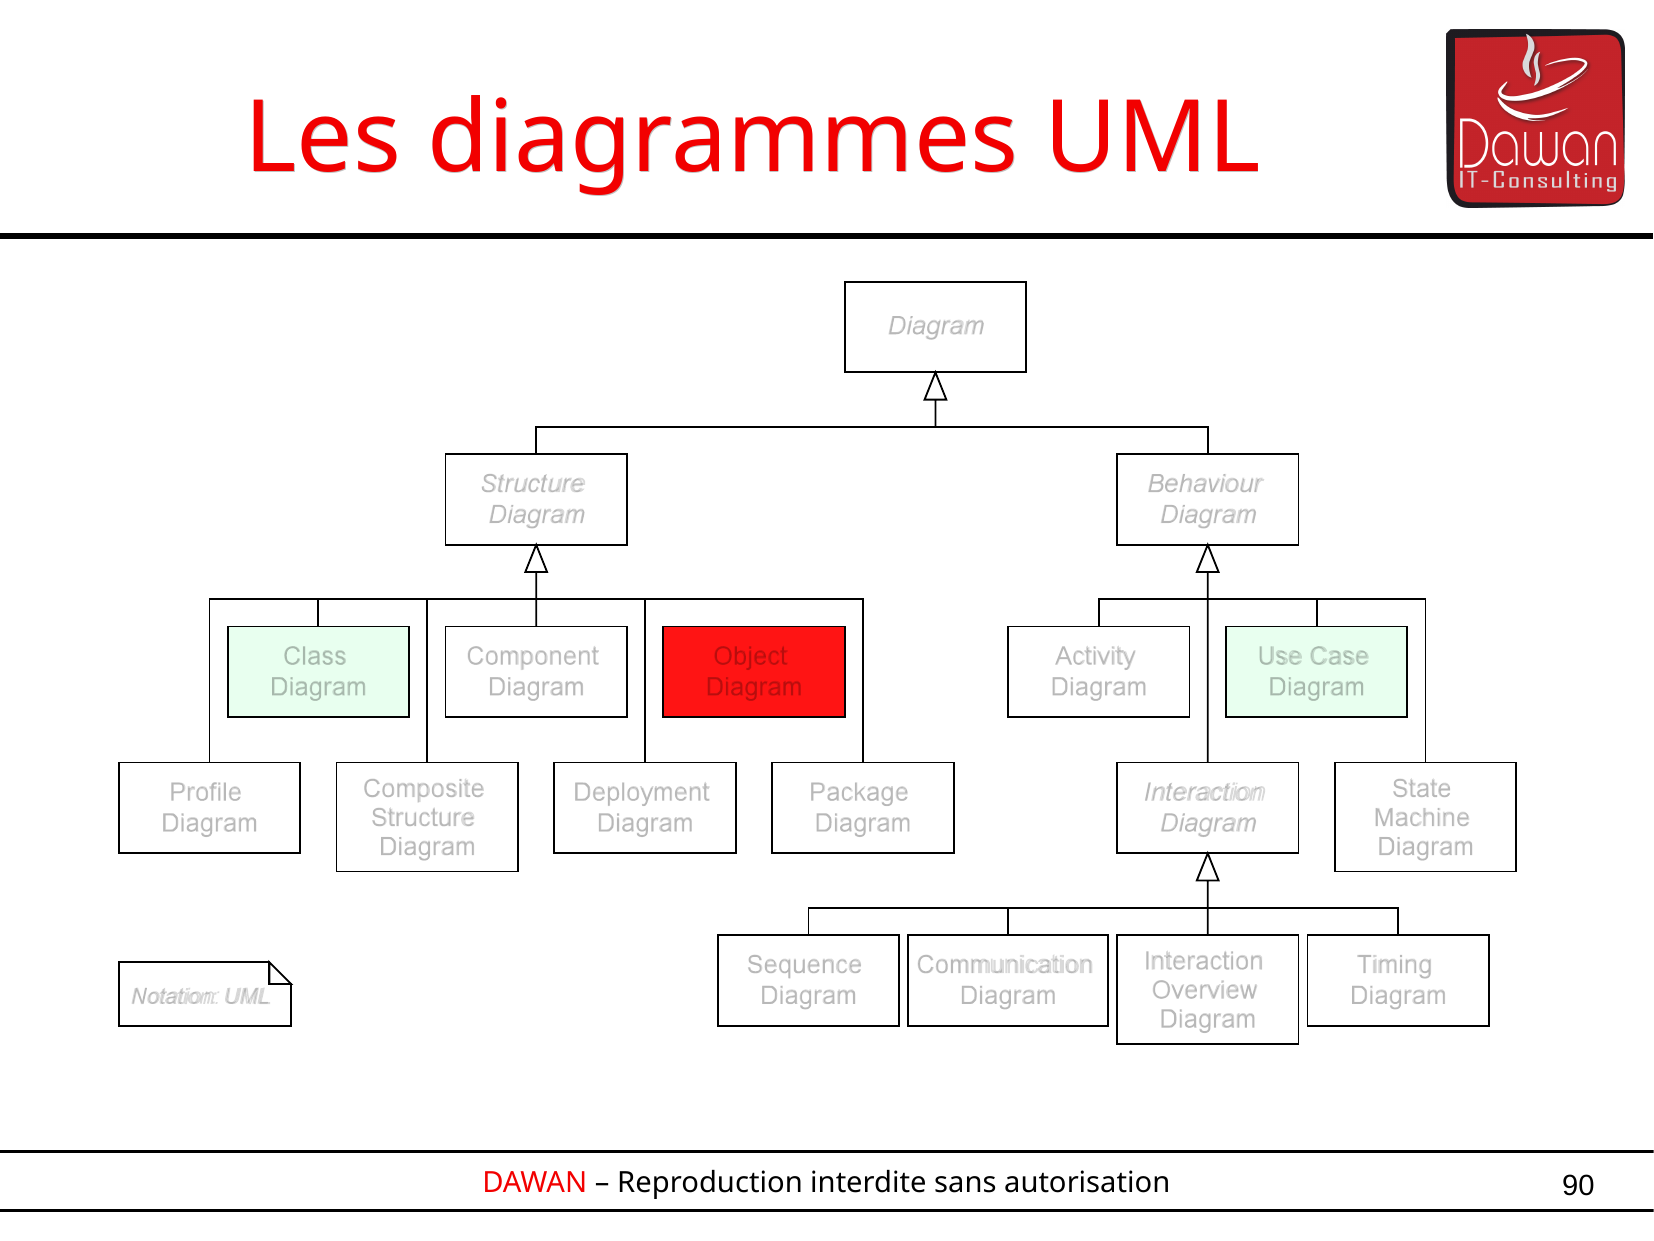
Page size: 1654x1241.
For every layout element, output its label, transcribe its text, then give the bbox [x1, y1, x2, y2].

text_box [719, 936, 898, 1025]
text_box [1118, 936, 1298, 1043]
text_box [1118, 763, 1298, 852]
text_box [555, 763, 735, 852]
text_box [1336, 763, 1515, 871]
text_box [909, 936, 1107, 1025]
text_box [664, 627, 844, 716]
text_box [1308, 936, 1488, 1025]
text_box [446, 455, 626, 544]
text_box [271, 967, 287, 983]
text_box [1225, 626, 1408, 718]
text_box [1118, 455, 1298, 544]
text_box [846, 283, 1025, 371]
text_box [1009, 627, 1189, 716]
text_box [120, 763, 299, 852]
text_box [773, 763, 953, 852]
text_box [446, 627, 626, 716]
title Les diagrammes UML [59, 29, 1447, 237]
text_box [120, 963, 290, 1025]
picture [1447, 29, 1625, 208]
text_box [229, 627, 408, 716]
text_box [337, 763, 517, 871]
